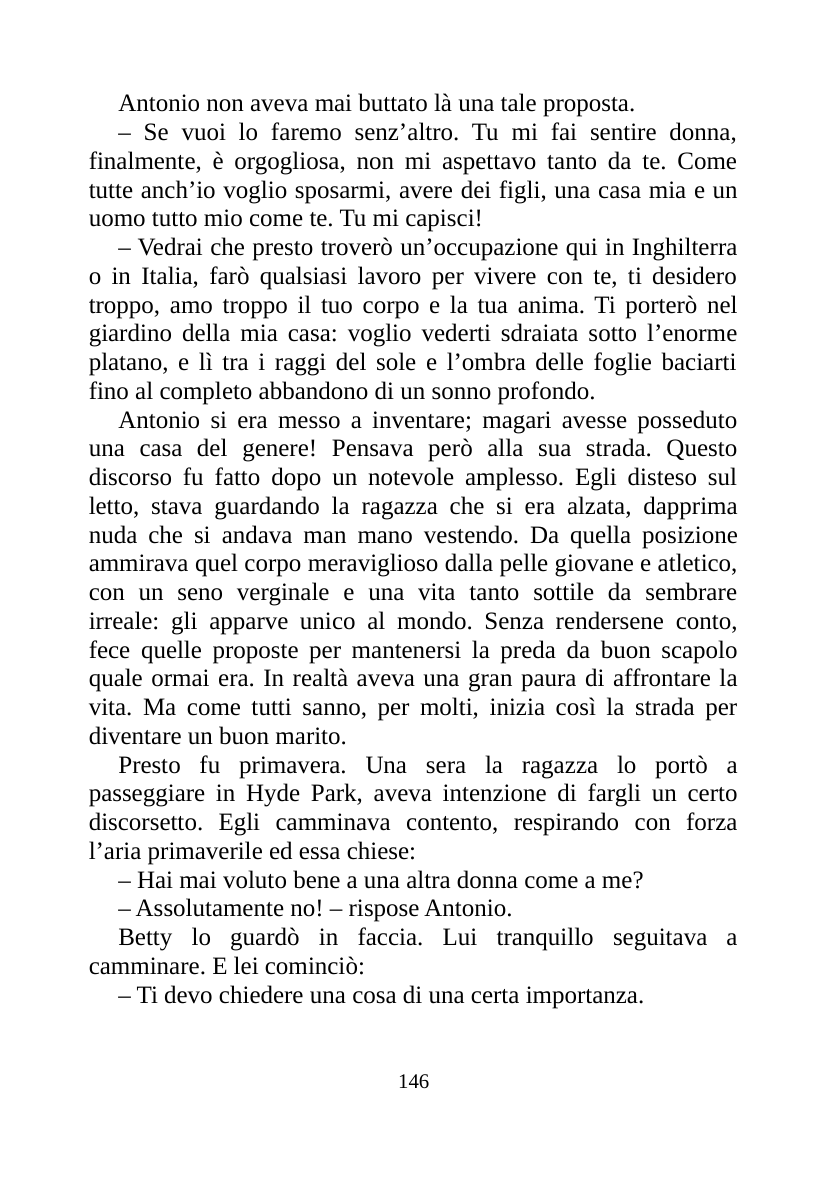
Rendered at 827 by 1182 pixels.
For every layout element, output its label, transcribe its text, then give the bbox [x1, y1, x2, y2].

text Presto fu primavera. Una sera la ragazza lo portò a passeggiare in Hyde Park, aveva intenzione di fargli un certo discorsetto. Egli camminava contento, respirando con forza l’aria primaverile ed essa chiese: [88, 750, 738, 865]
text Betty lo guardò in faccia. Lui tranquillo seguitava a camminare. E lei cominciò: [88, 922, 738, 980]
text Antonio non aveva mai buttato là una tale proposta. [88, 88, 738, 117]
text – Assolutamente no! – rispose Antonio. [88, 893, 738, 922]
text – Hai mai voluto bene a una altra donna come a me? [88, 865, 738, 893]
text – Vedrai che presto troverò un’occupazione qui in Inghilterra o in Italia, farò qualsiasi lavoro per vivere con te, ti desidero troppo, amo troppo il tuo corpo e la tua anima. Ti porterò nel giardino della mia casa: voglio vederti sdraiata sotto l’enorme platano, e lì tra i raggi del sole e l’ombra delle foglie baciarti fino al completo abbandono di un sonno profondo. [88, 232, 738, 405]
text Antonio si era messo a inventare; magari avesse posseduto una casa del genere! Pensava però alla sua strada. Questo discorso fu fatto dopo un notevole amplesso. Egli disteso sul letto, stava guardando la ragazza che si era alzata, dapprima nuda che si andava man mano vestendo. Da quella posizione ammirava quel corpo meraviglioso dalla pelle giovane e atletico, con un seno verginale e una vita tanto sottile da sembrare irreale: gli apparve unico al mondo. Senza rendersene conto, fece quelle proposte per mantenersi la preda da buon scapolo quale ormai era. In realtà aveva una gran paura di affrontare la vita. Ma come tutti sanno, per molti, inizia così la strada per diventare un buon marito. [88, 405, 738, 750]
text – Se vuoi lo faremo senz’altro. Tu mi fai sentire donna, finalmente, è orgogliosa, non mi aspettavo tanto da te. Come tutte anch’io voglio sposarmi, avere dei figli, una casa mia e un uomo tutto mio come te. Tu mi capisci! [88, 117, 738, 232]
text – Ti devo chiedere una cosa di una certa importanza. [88, 980, 738, 1008]
